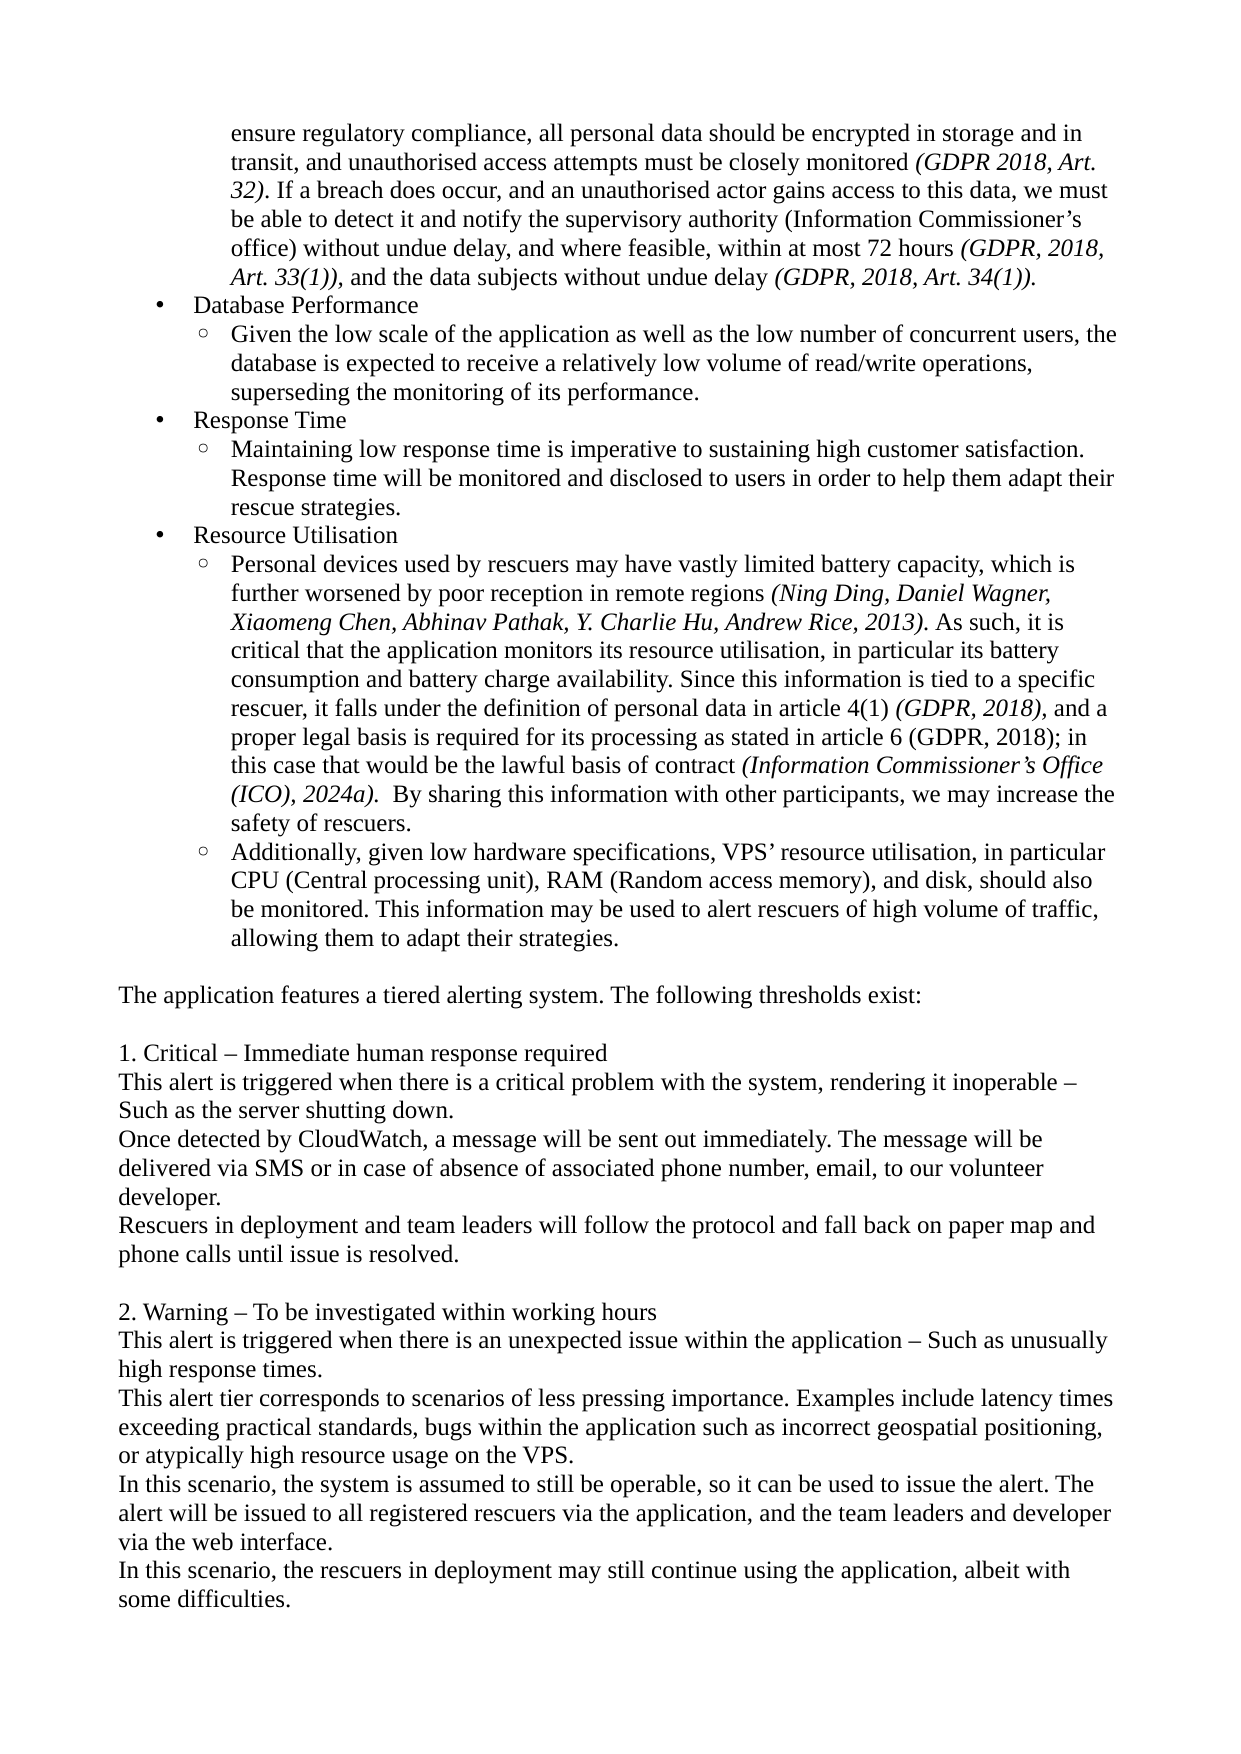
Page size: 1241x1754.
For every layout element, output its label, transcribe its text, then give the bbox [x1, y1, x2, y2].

text This alert tier corresponds to scenarios of less pressing importance. Examples include latency times exceeding practical standards, bugs within the application such as incorrect geospatial positioning, or atypically high resource usage on the VPS. [118, 1383, 1122, 1469]
text In this scenario, the system is assumed to still be operable, so it can be used to issue the alert. The alert will be issued to all registered rescuers via the application, and the team leaders and developer via the web interface. [118, 1469, 1122, 1556]
list Personal devices used by rescuers may have vastly limited battery capacity, which is further worsened by poor reception in remote regions (Ning Ding, Daniel Wagner, Xiaomeng Chen, Abhinav Pathak, Y. Charlie Hu, Andrew Rice, 2013). As such, it is critical that the application monitors its resource utilisation, in particular its battery consumption and battery charge availability. Since this information is tied to a specific rescuer, it falls under the definition of personal data in article 4(1) (GDPR, 2018), and a proper legal basis is required for its processing as stated in article 6 (GDPR, 2018); in this case that would be the lawful basis of contract (Information Commissioner’s Office (ICO), 2024a). By sharing this information with other participants, we may increase the safety of rescuers. [193, 549, 1122, 837]
list Given the low scale of the application as well as the low number of concurrent users, the database is expected to receive a relatively low volume of read/write operations, superseding the monitoring of its performance. [193, 319, 1122, 406]
text The application features a tiered alerting system. The following thresholds exist: [118, 981, 1122, 1009]
list Resource Utilisation [156, 521, 1122, 549]
text 1. Critical – Immediate human response required [118, 1038, 1122, 1067]
list Response Time [156, 406, 1122, 434]
list Database Performance [156, 291, 1122, 319]
text This alert is triggered when there is a critical problem with the system, rendering it inoperable – Such as the server shutting down. [118, 1067, 1122, 1124]
text Once detected by CloudWatch, a message will be sent out immediately. The message will be delivered via SMS or in case of absence of associated phone number, email, to our volunteer developer. [118, 1124, 1122, 1211]
list Maintaining low response time is imperative to sustaining high customer satisfaction. Response time will be monitored and disclosed to users in order to help them adapt their rescue strategies. [193, 434, 1122, 521]
text Rescuers in deployment and team leaders will follow the protocol and fall back on paper map and phone calls until issue is resolved. [118, 1211, 1122, 1268]
text In this scenario, the rescuers in deployment may still continue using the application, albeit with some difficulties. [118, 1556, 1122, 1613]
text This alert is triggered when there is an unexpected issue within the application – Such as unusually high response times. [118, 1326, 1122, 1383]
list ensure regulatory compliance, all personal data should be encrypted in storage and in transit, and unauthorised access attempts must be closely monitored (GDPR 2018, Art. 32). If a breach does occur, and an unauthorised actor gains access to this data, we must be able to detect it and notify the supervisory authority (Information Commissioner’s office) without undue delay, and where feasible, within at most 72 hours (GDPR, 2018, Art. 33(1)), and the data subjects without undue delay (GDPR, 2018, Art. 34(1)). [193, 118, 1122, 291]
text 2. Warning – To be investigated within working hours [118, 1297, 1122, 1326]
list Additionally, given low hardware specifications, VPS’ resource utilisation, in particular CPU (Central processing unit), RAM (Random access memory), and disk, should also be monitored. This information may be used to alert rescuers of high volume of traffic, allowing them to adapt their strategies. [193, 837, 1122, 952]
